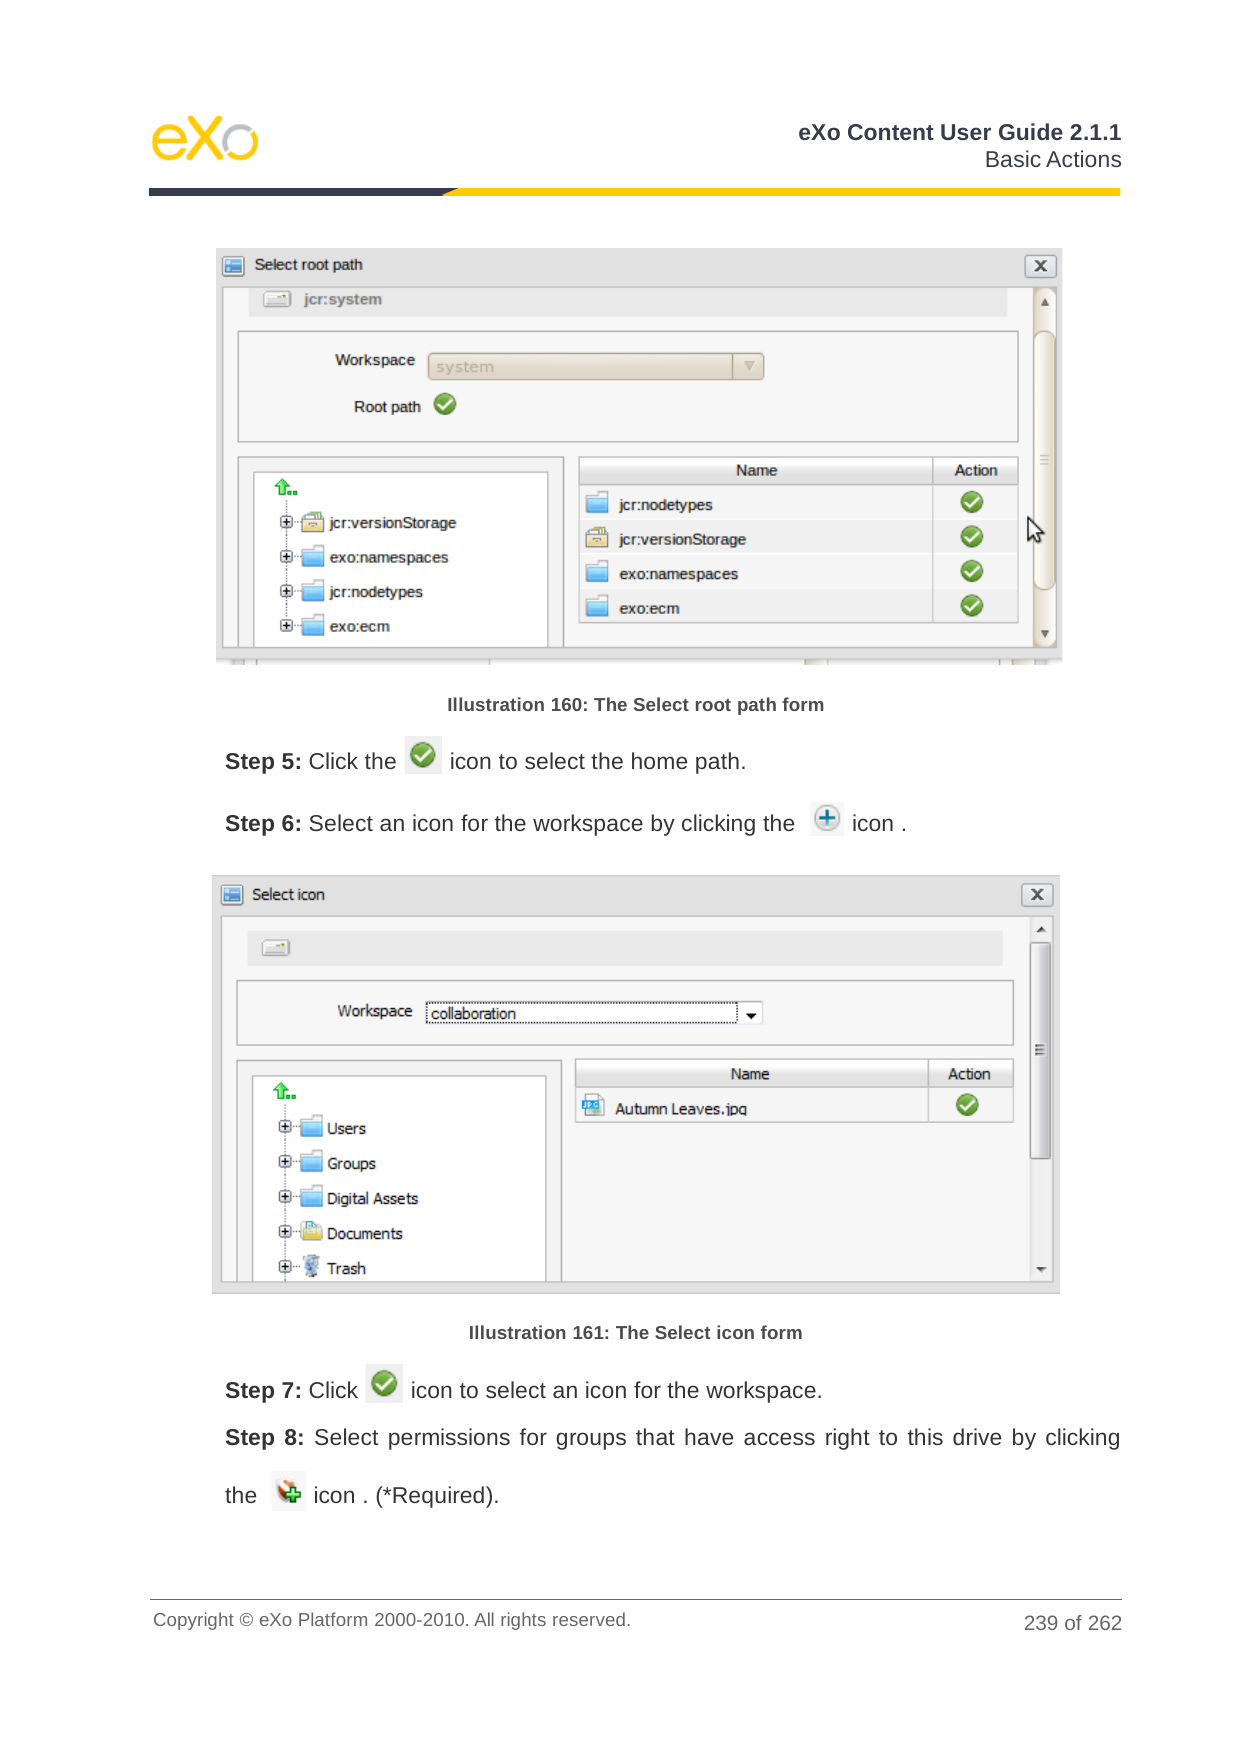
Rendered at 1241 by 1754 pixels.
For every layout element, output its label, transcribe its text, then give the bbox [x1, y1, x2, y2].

picture [271, 1471, 306, 1511]
picture [152, 115, 259, 161]
picture [148, 188, 1121, 196]
picture [810, 802, 845, 836]
list Step 8: Select permissions for groups that have access right to this drive by clicking the icon . (*Required). [187, 1423, 1122, 1518]
list Step 7: Clickicon to select an icon for the workspace. [187, 1319, 1122, 1409]
list Illustration 163: The Select icon form [203, 1319, 1069, 1344]
picture [211, 875, 1060, 1294]
list Step 6: Select an icon for the workspace by clicking the icon . [187, 807, 1122, 842]
picture [404, 736, 442, 774]
picture [365, 1364, 403, 1403]
list Illustration 162: The Select root path form [203, 691, 1069, 716]
list Step 5: Click theicon to select the home path. [187, 691, 1122, 780]
picture [215, 248, 1063, 665]
